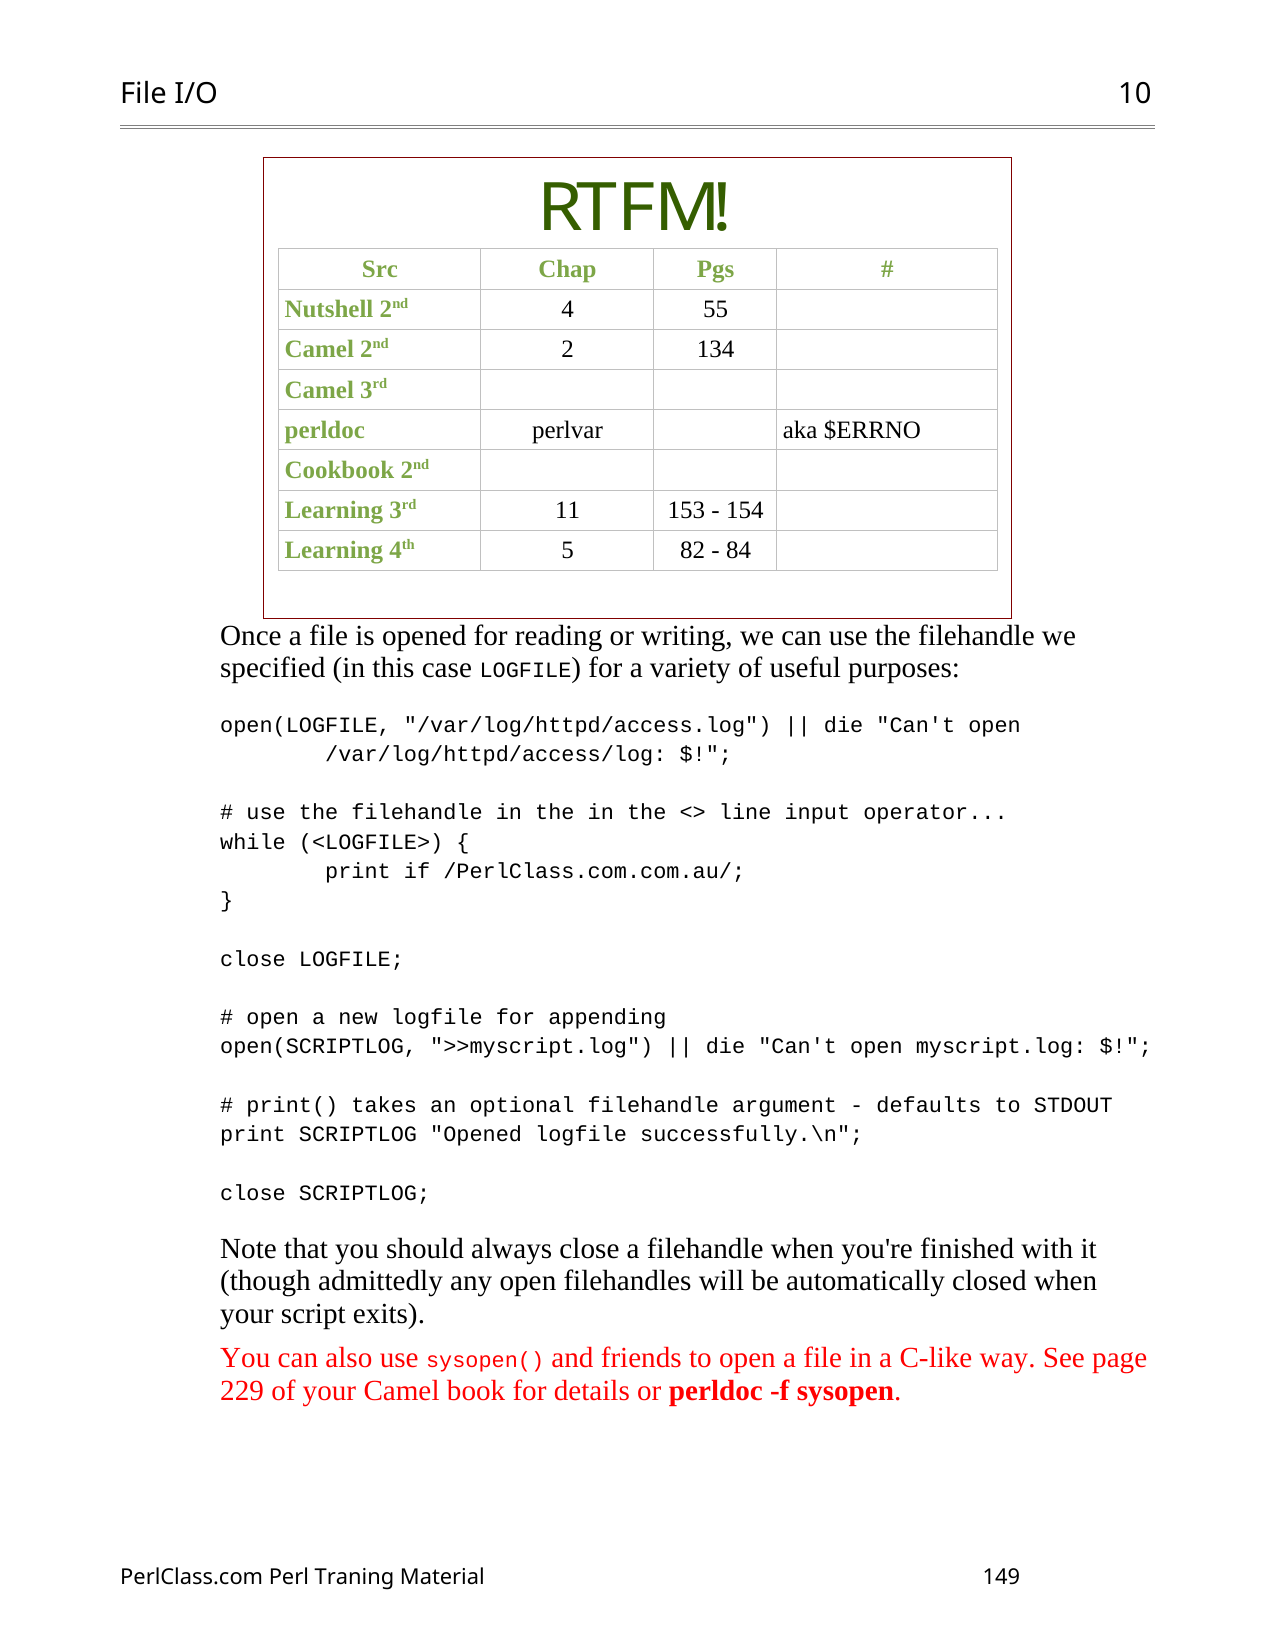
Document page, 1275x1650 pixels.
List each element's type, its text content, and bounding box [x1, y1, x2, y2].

table_cell [654, 450, 776, 489]
table_cell 153 - 154 [654, 491, 776, 530]
text Once a file is opened for reading or writing, we can use the filehandle we specified (in this case LOGFILE) for a variety of useful purposes: [220, 157, 1155, 684]
table_cell [777, 491, 997, 530]
table_cell 2 [481, 330, 653, 369]
table_header Chap [481, 249, 653, 288]
table_header Src [279, 249, 480, 288]
table_cell perldoc [279, 410, 480, 449]
table_cell perlvar [481, 410, 653, 449]
text # open a new logfile for appending [220, 1002, 1155, 1031]
table_cell [777, 370, 997, 409]
text } [220, 885, 1155, 914]
table_cell 4 [481, 290, 653, 329]
table_cell [481, 450, 653, 489]
text # use the filehandle in the in the <> line input operator... [220, 797, 1155, 826]
table_cell [654, 370, 776, 409]
table_cell Camel 3rd [279, 370, 480, 409]
table_cell Nutshell 2nd [279, 290, 480, 329]
table_cell 134 [654, 330, 776, 369]
table_cell [777, 531, 997, 570]
text /var/log/httpd/access/log: $!"; [220, 738, 1155, 768]
table_cell 82 - 84 [654, 531, 776, 570]
table_cell Learning 4th [279, 531, 480, 570]
table_cell 5 [481, 531, 653, 570]
text You can also use sysopen() and friends to open a file in a C-like way. See page 229 of your Camel book for details or perldoc -f sysopen. [220, 1342, 1155, 1407]
text while (<LOGFILE>) { [220, 826, 1155, 856]
table_cell [777, 330, 997, 369]
table_cell Cookbook 2nd [279, 450, 480, 489]
table_header # [777, 249, 997, 288]
table_cell 55 [654, 290, 776, 329]
table_cell [777, 450, 997, 489]
text close SCRIPTLOG; [220, 1178, 1155, 1207]
text # print() takes an optional filehandle argument - defaults to STDOUT [220, 1090, 1155, 1119]
text print SCRIPTLOG "Opened logfile successfully.\n"; [220, 1119, 1155, 1148]
text print if /PerlClass.com.com.au/; [220, 856, 1155, 885]
text close LOGFILE; [220, 943, 1155, 973]
table_cell 11 [481, 491, 653, 530]
text open(LOGFILE, "/var/log/httpd/access.log") || die "Can't open [220, 709, 1155, 738]
table_cell aka $ERRNO [777, 410, 997, 449]
table_cell [481, 370, 653, 409]
table_header Pgs [654, 249, 776, 288]
table_cell Camel 2nd [279, 330, 480, 369]
text Note that you should always close a filehandle when you're finished with it (though admittedly any open filehandles will be automatically closed when your script exits). [220, 1232, 1155, 1329]
table_cell Learning 3rd [279, 491, 480, 530]
text open(SCRIPTLOG, ">>myscript.log") || die "Can't open myscript.log: $!"; [220, 1031, 1155, 1061]
table_cell [777, 290, 997, 329]
table_cell [654, 410, 776, 449]
